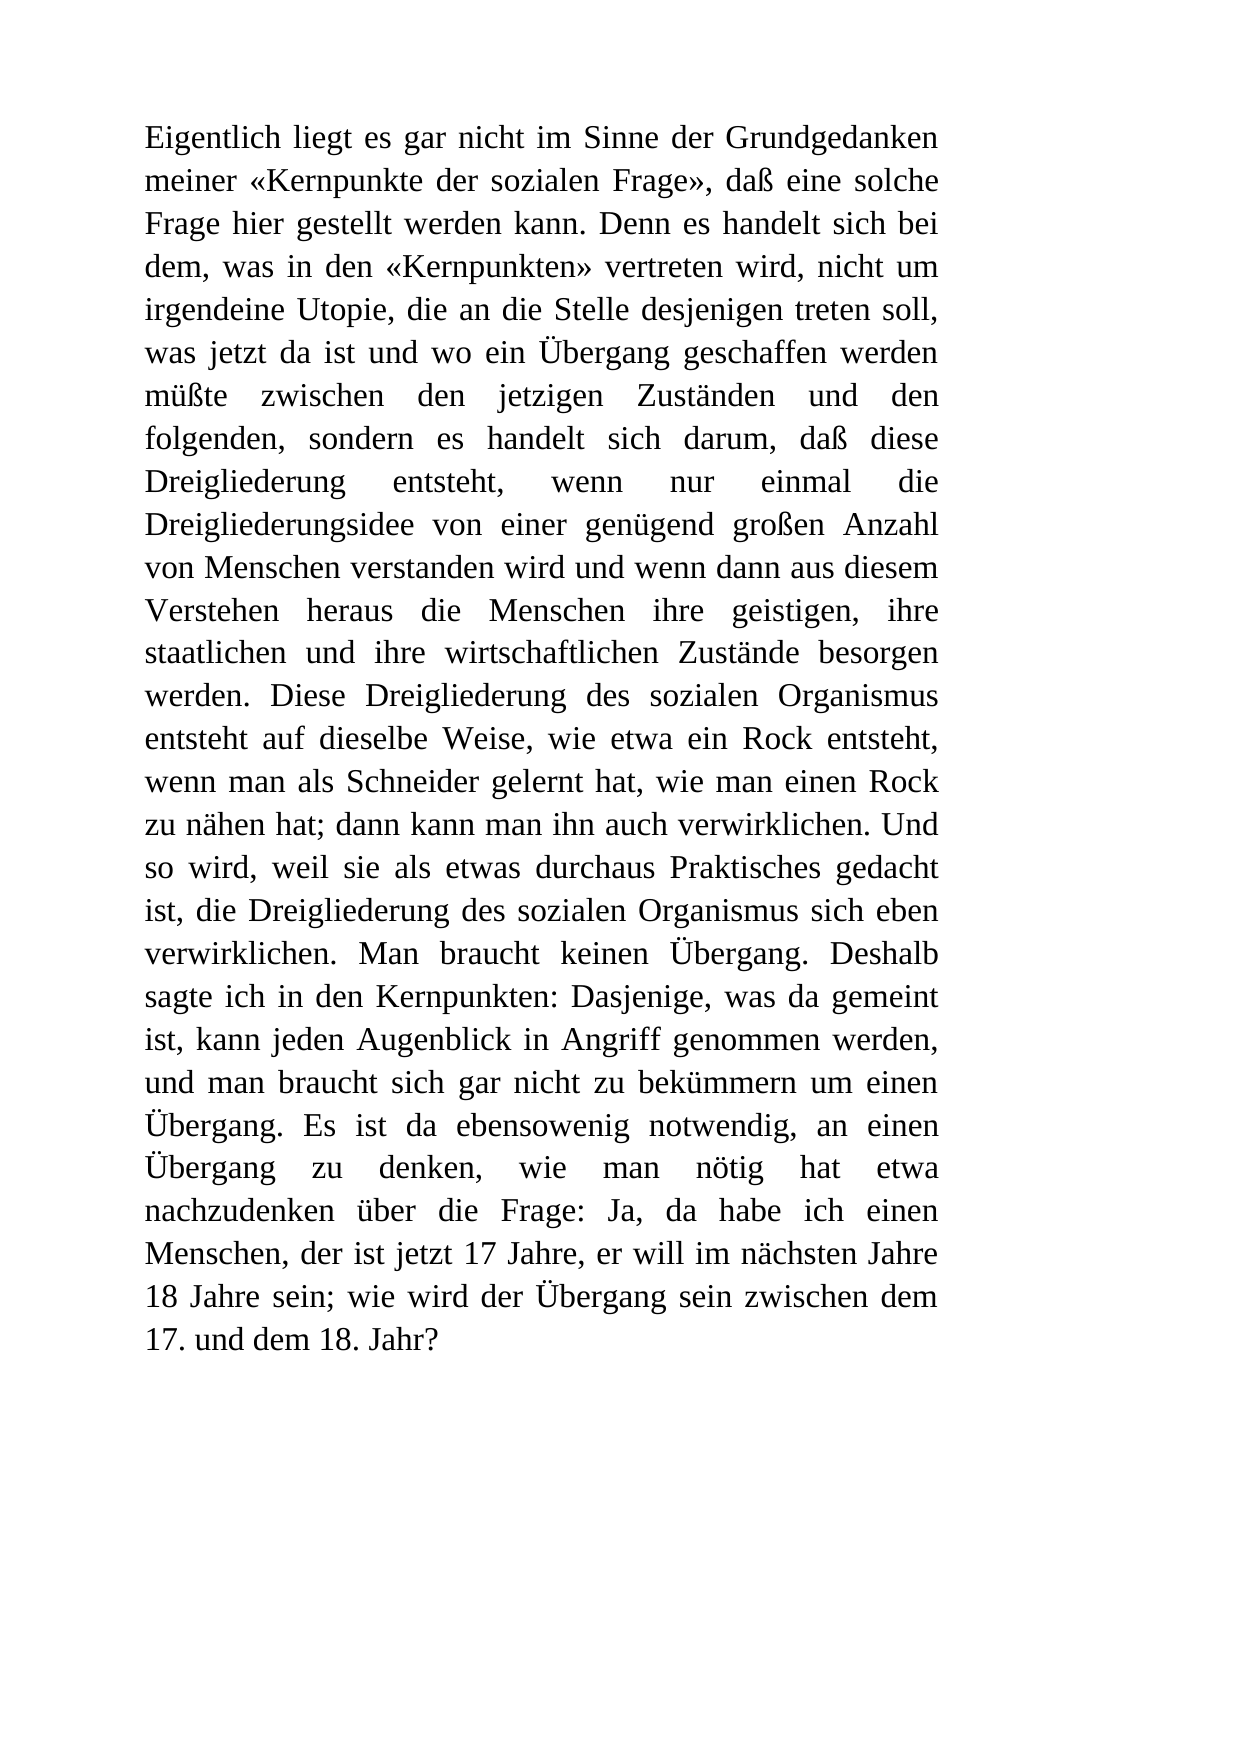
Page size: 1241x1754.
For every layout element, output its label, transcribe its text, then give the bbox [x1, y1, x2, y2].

text Eigentlich liegt es gar nicht im Sinne der Grundgedanken meiner «Kernpunkte der sozialen Frage», daß eine solche Frage hier gestellt werden kann. Denn es handelt sich bei dem, was in den «Kernpunkten» vertreten wird, nicht um irgendeine Utopie, die an die Stelle desjenigen treten soll, was jetzt da ist und wo ein Übergang geschaffen werden müßte zwischen den jetzigen Zuständen und den folgenden, sondern es handelt sich darum, daß diese Dreigliederung entsteht, wenn nur einmal die Dreigliederungsidee von einer genügend großen Anzahl von Menschen verstanden wird und wenn dann aus diesem Verstehen heraus die Menschen ihre geistigen, ihre staatlichen und ihre wirtschaftlichen Zustände besorgen werden. Diese Dreigliederung des sozialen Organismus entsteht auf dieselbe Weise, wie etwa ein Rock entsteht, wenn man als Schneider gelernt hat, wie man einen Rock zu nähen hat; dann kann man ihn auch verwirklichen. Und so wird, weil sie als etwas durchaus Praktisches gedacht ist, die Dreigliederung des sozialen Organismus sich eben verwirklichen. Man braucht keinen Übergang. Deshalb sagte ich in den Kernpunkten: Dasjenige, was da gemeint ist, kann jeden Augenblick in Angriff genommen werden, und man braucht sich gar nicht zu bekümmern um einen Übergang. Es ist da ebensowenig notwendig, an einen Übergang zu denken, wie man nötig hat etwa nachzudenken über die Frage: Ja, da habe ich einen Menschen, der ist jetzt 17 Jahre, er will im nächsten Jahre 18 Jahre sein; wie wird der Übergang sein zwischen dem 17. und dem 18. Jahr? [144, 118, 939, 1358]
